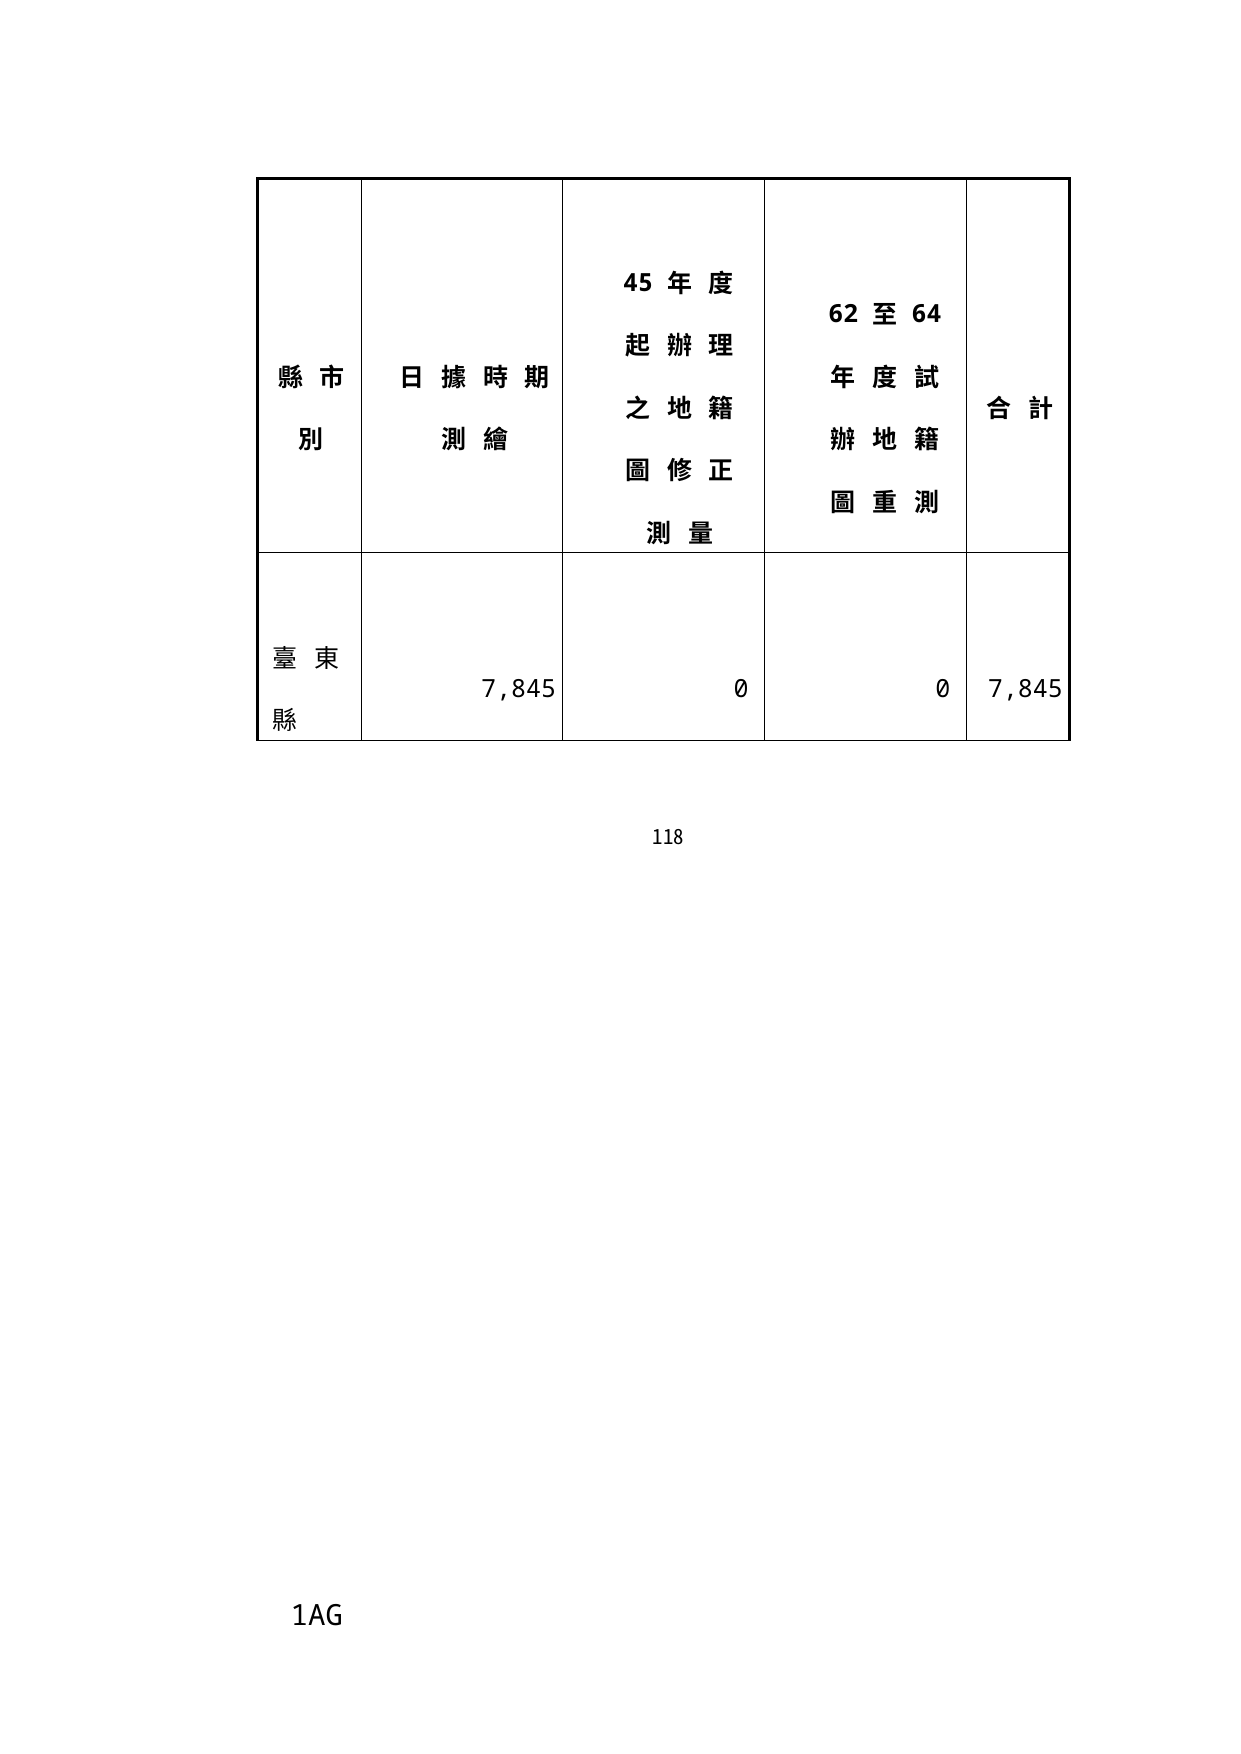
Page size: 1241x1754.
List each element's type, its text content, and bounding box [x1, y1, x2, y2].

table_header 縣市別 [259, 180, 361, 552]
table_cell 0 [765, 553, 966, 740]
table_cell 7,845 [967, 553, 1068, 740]
table_cell 臺東縣 [259, 553, 361, 740]
table_header 日據時期測繪 [362, 180, 562, 552]
table_cell 7,845 [362, 553, 562, 740]
table_header 合計 [967, 180, 1068, 552]
table_cell 0 [563, 553, 764, 740]
table_header 62至64年度試辦地籍圖重測 [765, 180, 966, 552]
table_header 45年度起辦理之地籍圖修正測量 [563, 180, 764, 552]
